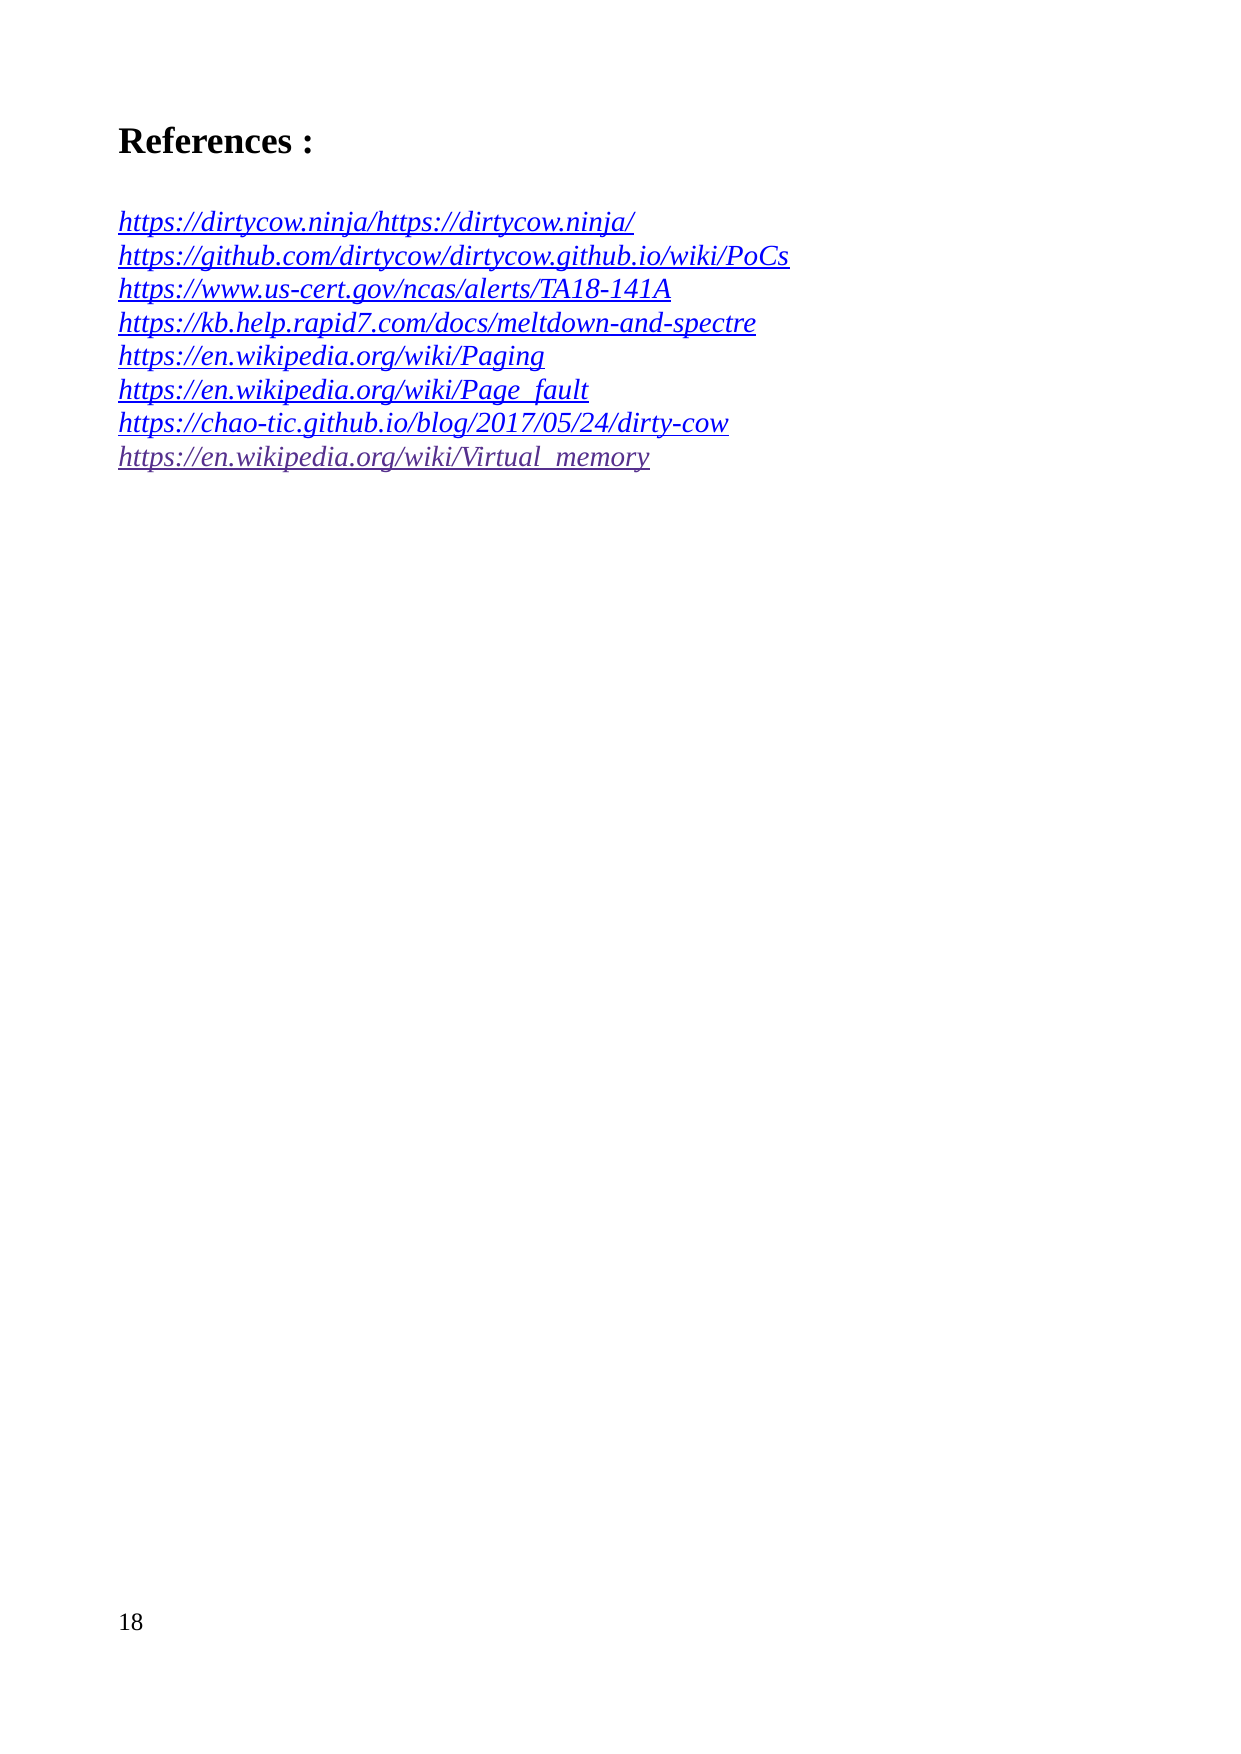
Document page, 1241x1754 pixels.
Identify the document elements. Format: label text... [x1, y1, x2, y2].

text https://en.wikipedia.org/wiki/Virtual_memory [118, 439, 1122, 473]
text https://github.com/dirtycow/dirtycow.github.io/wiki/PoCs [118, 238, 1122, 271]
text https://en.wikipedia.org/wiki/Page_fault [118, 372, 1122, 406]
text https://www.us-cert.gov/ncas/alerts/TA18-141A [118, 271, 1122, 305]
text References : [118, 118, 1122, 161]
text https://kb.help.rapid7.com/docs/meltdown-and-spectre [118, 305, 1122, 338]
text https://chao-tic.github.io/blog/2017/05/24/dirty-cow [118, 406, 1122, 439]
text https://dirtycow.ninja/https://dirtycow.ninja/ [118, 204, 1122, 238]
text https://en.wikipedia.org/wiki/Paging [118, 338, 1122, 372]
